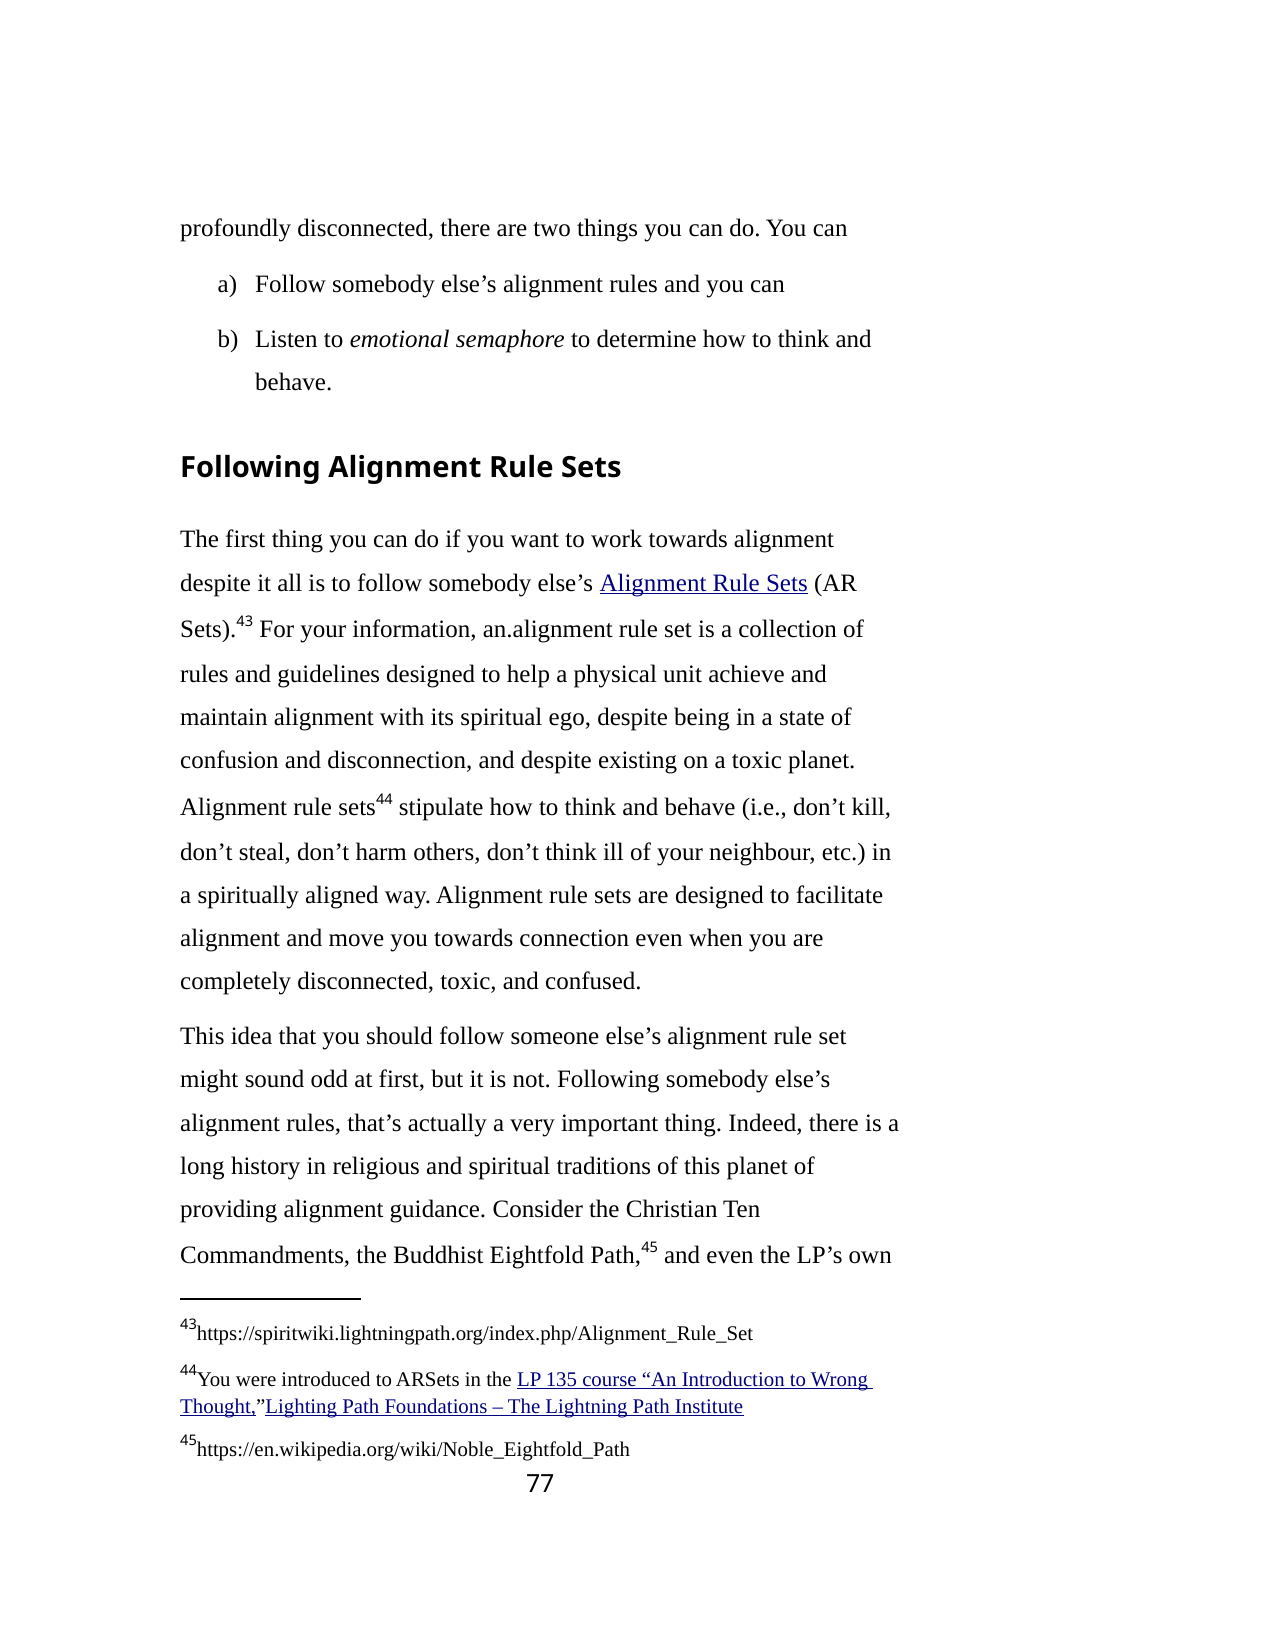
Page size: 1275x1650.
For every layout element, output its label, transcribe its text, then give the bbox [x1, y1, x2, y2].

text https://spiritwiki.lightningpath.org/index.php/Alignment_Rule_Set [180, 1314, 900, 1348]
text https://en.wikipedia.org/wiki/Noble_Eightfold_Path [180, 1430, 900, 1464]
list Listen to emotional semaphore to determine how to think and behave. [217, 324, 900, 396]
subtitle Following Alignment Rule Sets [180, 446, 900, 486]
text This idea that you should follow someone else’s alignment rule set might sound odd at first, but it is not. Following somebody else’s alignment rules, that’s actually a very important thing. Indeed, there is a long history in religious and spiritual traditions of this planet of providing alignment guidance. Consider the Christian Ten Commandments, the Buddhist Eightfold Path, and even the LP’s own [180, 1021, 900, 1271]
text profoundly disconnected, there are two things you can do. You can [180, 213, 900, 242]
list Follow somebody else’s alignment rules and you can [217, 269, 900, 297]
text You were introduced to ARSets in the LP 135 course “An Introduction to Wrong Thought,”Lighting Path Foundations – The Lightning Path Institute [180, 1360, 900, 1418]
text The first thing you can do if you want to work towards alignment despite it all is to follow somebody else’s Alignment Rule Sets (AR Sets). For your information, an.alignment rule set is a collection of rules and guidelines designed to help a physical unit achieve and maintain alignment with its spiritual ego, despite being in a state of confusion and disconnection, and despite existing on a toxic planet. Alignment rule sets stipulate how to think and behave (i.e., don’t kill, don’t steal, don’t harm others, don’t think ill of your neighbour, etc.) in a spiritually aligned way. Alignment rule sets are designed to facilitate alignment and move you towards connection even when you are completely disconnected, toxic, and confused. [180, 524, 900, 995]
